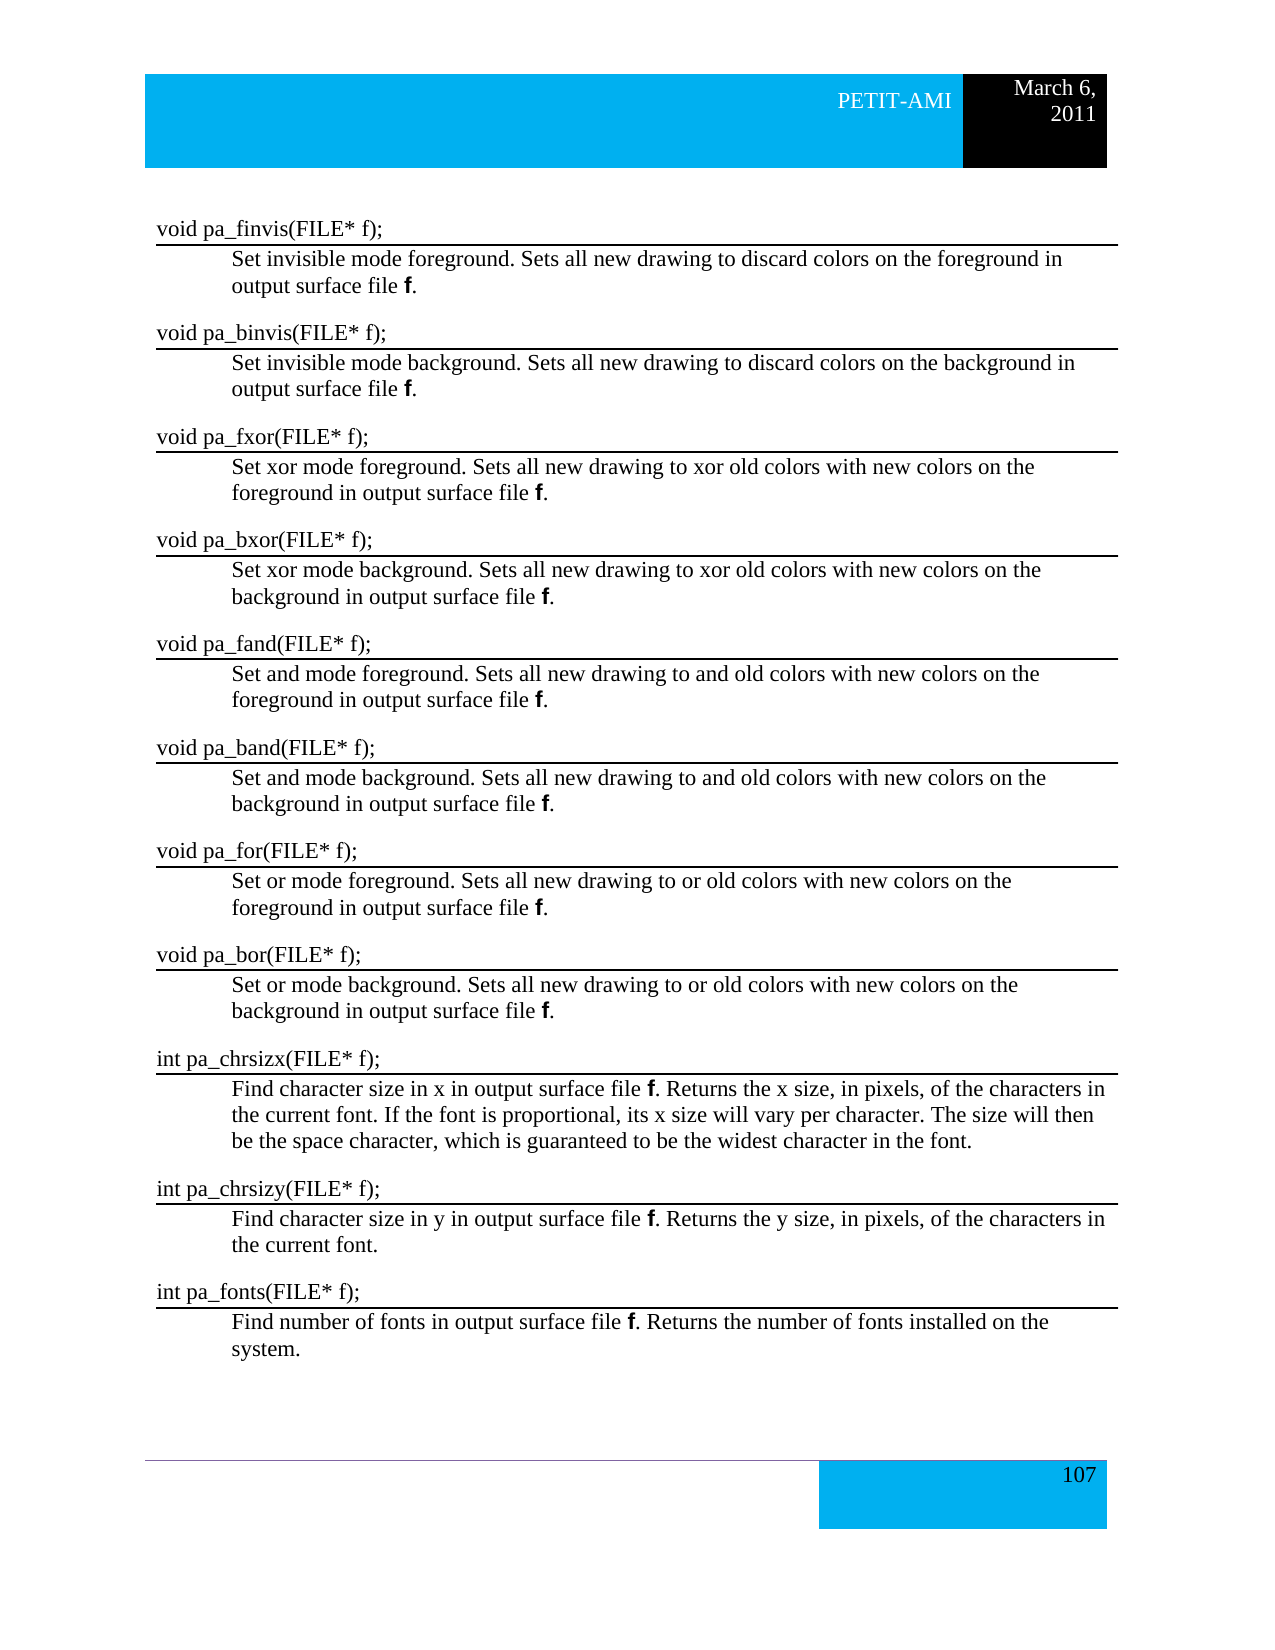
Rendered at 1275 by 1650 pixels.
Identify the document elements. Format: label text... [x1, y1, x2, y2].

text void pa_band(FILE* f); [156, 734, 1118, 762]
text void pa_binvis(FILE* f); [156, 319, 1118, 348]
text Set and mode foreground. Sets all new drawing to and old colors with new colors on the foreground in output surface file f. [231, 660, 1118, 713]
text void pa_finvis(FILE* f); [156, 215, 1118, 244]
text Find number of fonts in output surface file f. Returns the number of fonts installed on the system. [231, 1309, 1118, 1361]
text void pa_fxor(FILE* f); [156, 423, 1118, 451]
text Set and mode background. Sets all new drawing to and old colors with new colors on the background in output surface file f. [231, 764, 1118, 816]
text Set or mode background. Sets all new drawing to or old colors with new colors on the background in output surface file f. [231, 971, 1118, 1024]
text int pa_chrsizx(FILE* f); [156, 1044, 1118, 1073]
text Set xor mode background. Sets all new drawing to xor old colors with new colors on the background in output surface file f. [231, 557, 1118, 609]
text Set invisible mode foreground. Sets all new drawing to discard colors on the foreground in output surface file f. [231, 246, 1118, 298]
text int pa_fonts(FILE* f); [156, 1278, 1118, 1307]
text void pa_bxor(FILE* f); [156, 526, 1118, 555]
text void pa_fand(FILE* f); [156, 630, 1118, 658]
text int pa_chrsizy(FILE* f); [156, 1174, 1118, 1203]
text void pa_for(FILE* f); [156, 837, 1118, 866]
text Find character size in y in output surface file f. Returns the y size, in pixels, of the characters in the current font. [231, 1205, 1118, 1257]
text Set xor mode foreground. Sets all new drawing to xor old colors with new colors on the foreground in output surface file f. [231, 453, 1118, 506]
text void pa_bor(FILE* f); [156, 941, 1118, 969]
text Find character size in x in output surface file f. Returns the x size, in pixels, of the characters in the current font. If the font is proportional, its x size will vary per character. The size will then be the space character, which is guaranteed to be the widest character in the font. [231, 1075, 1118, 1154]
text Set or mode foreground. Sets all new drawing to or old colors with new colors on the foreground in output surface file f. [231, 868, 1118, 920]
text Set invisible mode background. Sets all new drawing to discard colors on the background in output surface file f. [231, 350, 1118, 402]
